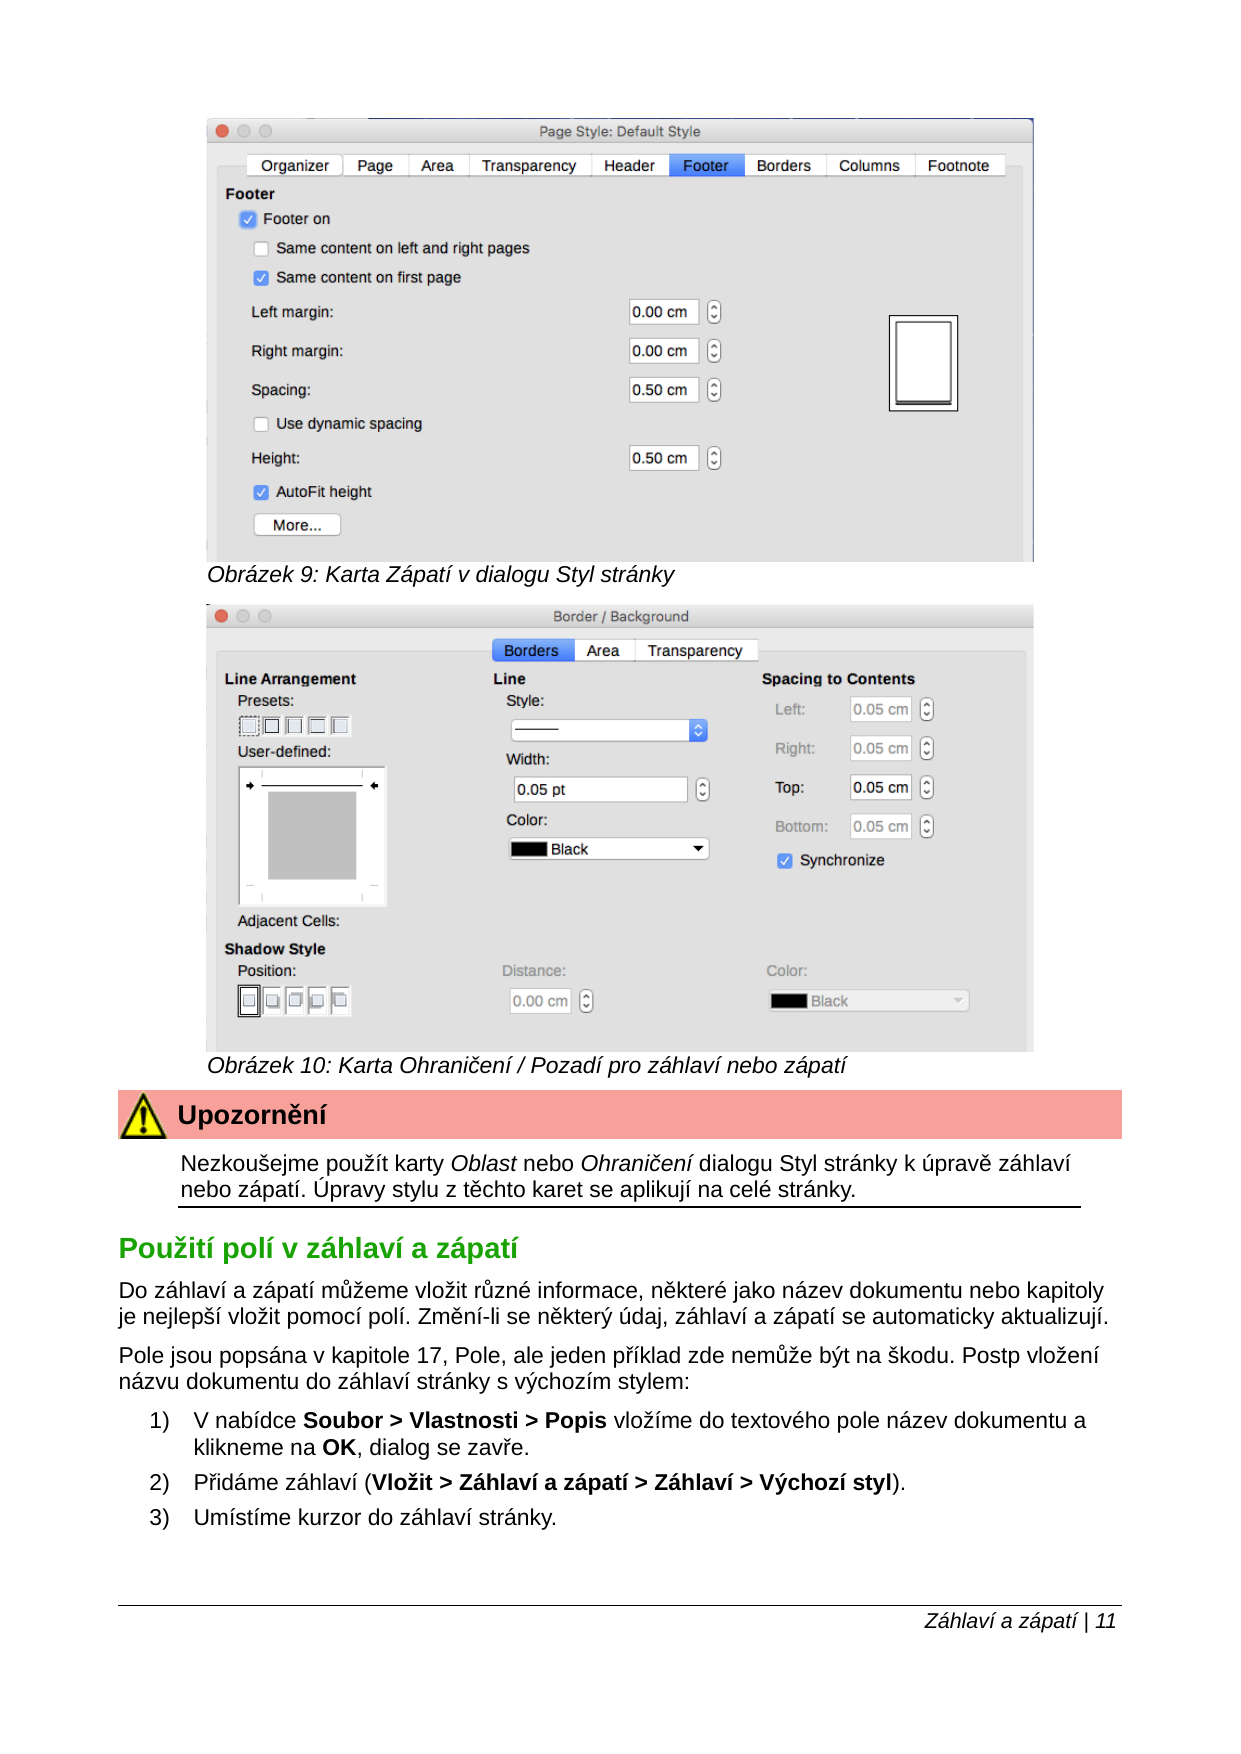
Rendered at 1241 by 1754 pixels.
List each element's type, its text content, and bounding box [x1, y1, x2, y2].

picture [206, 604, 1034, 1052]
list V nabídce Soubor > Vlastnosti > Popis vložíme do textového pole název dokumentu a klikneme na OK, dialog se zavře. [170, 1407, 1122, 1460]
text Obrázek 9: Karta Zápatí v dialogu Styl stránky [207, 562, 1033, 588]
list Pole jsou popsána v kapitole 17, Pole, ale jeden příklad zde nemůže být na škodu. Postp vložení názvu dokumentu do záhlaví stránky s výchozím stylem: [118, 1342, 1122, 1395]
text Obrázek 10: Karta Ohraničení / Pozadí pro záhlaví nebo zápatí [207, 1052, 1033, 1078]
text Do záhlaví a zápatí můžeme vložit různé informace, některé jako název dokumentu nebo kapitoly je nejlepší vložit pomocí polí. Změní-li se některý údaj, záhlaví a zápatí se automaticky aktualizují. [118, 1277, 1122, 1329]
subtitle Použití polí v záhlaví a zápatí [118, 1231, 1122, 1265]
list Přidáme záhlaví (Vložit > Záhlaví a zápatí > Záhlaví > Výchozí styl). [170, 1469, 1122, 1495]
picture [206, 118, 1034, 562]
text Nezkoušejme použít karty Oblast nebo Ohraničení dialogu Styl stránky k úpravě záhlaví nebo zápatí. Úpravy stylu z těchto karet se aplikují na celé stránky. [177, 1147, 1081, 1208]
list Umístíme kurzor do záhlaví stránky. [170, 1504, 1122, 1530]
subtitle Upozornění [118, 1090, 1122, 1139]
picture [119, 1091, 167, 1139]
